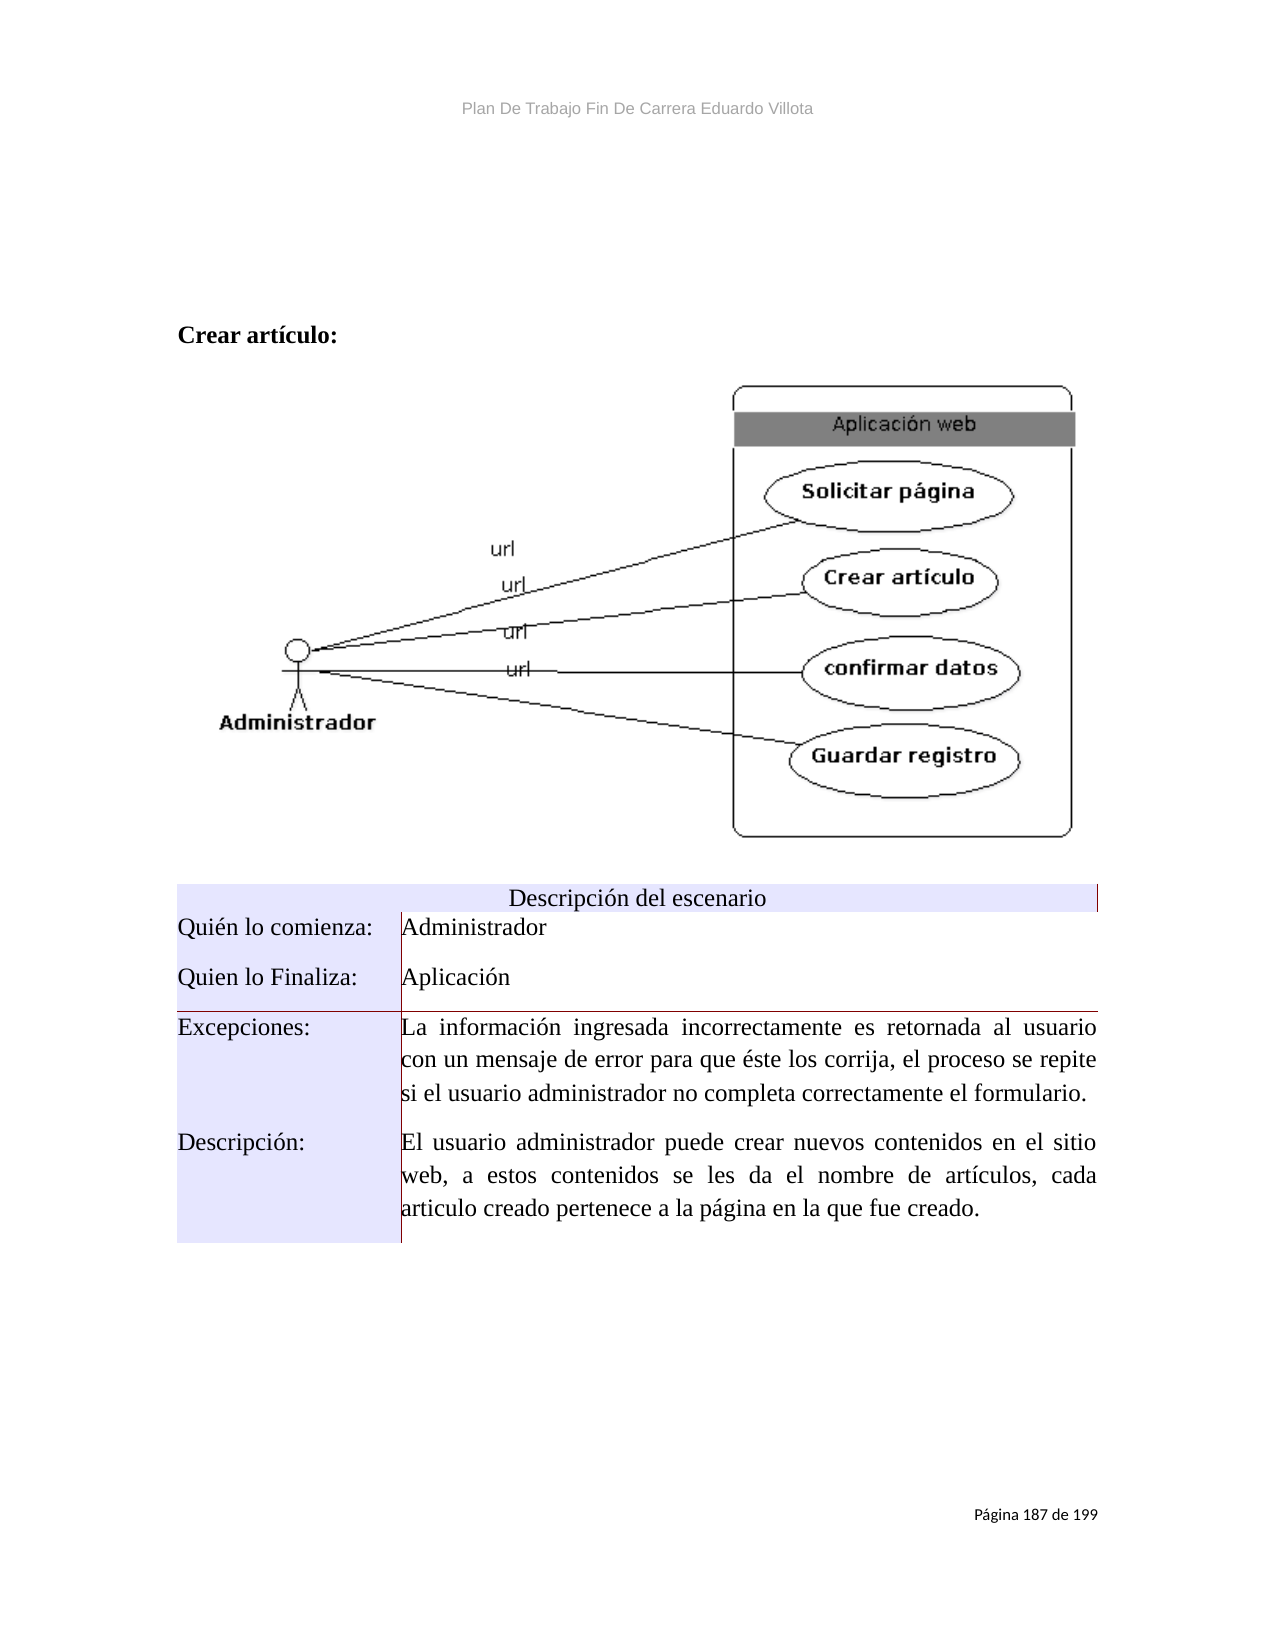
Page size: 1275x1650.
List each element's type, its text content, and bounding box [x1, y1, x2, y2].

table_cell La información ingresada incorrectamente es retornada al usuario con un mensaje de error para que éste los corrija, el proceso se repite si el usuario administrador no completa correctamente el formulario. [402, 1012, 1097, 1127]
table_cell Administrador [402, 912, 1097, 962]
text Crear artículo: [177, 320, 1098, 349]
table_cell Excepciones: [177, 1012, 401, 1127]
table_header Descripción del escenario [177, 884, 1097, 912]
table_cell El usuario administrador puede crear nuevos contenidos en el sitio web, a estos contenidos se les da el nombre de artículos, cada articulo creado pertenece a la página en la que fue creado. [402, 1127, 1097, 1243]
table_cell Quien lo Finaliza: [177, 962, 401, 1011]
table_cell Aplicación [402, 962, 1097, 1011]
table_cell Quién lo comienza: [177, 912, 401, 962]
picture [182, 367, 1096, 855]
table_cell Descripción: [177, 1127, 401, 1243]
